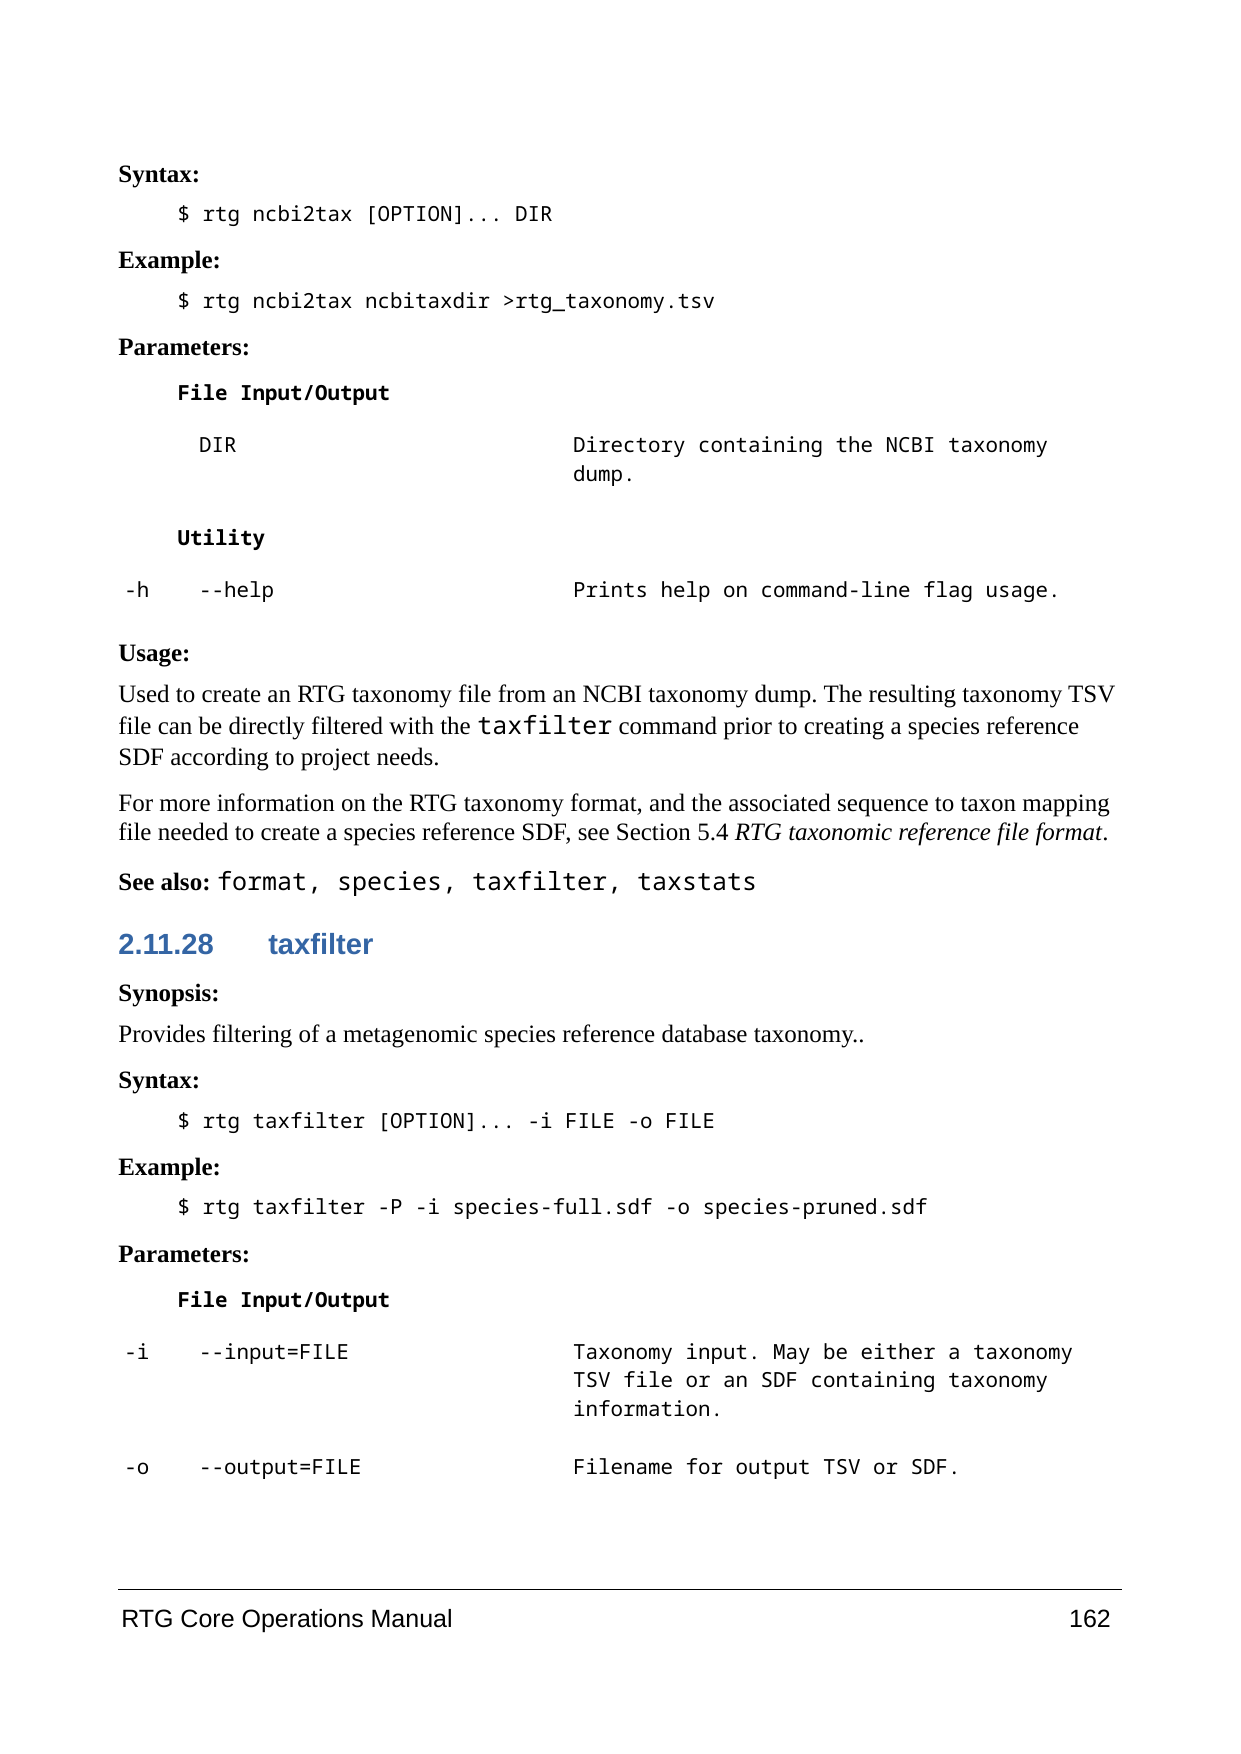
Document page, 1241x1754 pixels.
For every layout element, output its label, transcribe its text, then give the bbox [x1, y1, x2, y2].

text $ rtg taxfilter -P -i species-full.sdf -o species-pruned.sdf [177, 1192, 1122, 1221]
table_header [118, 419, 193, 505]
table_header DIR [193, 419, 567, 505]
text File Input/Output [177, 378, 1122, 407]
text $ rtg ncbi2tax [OPTION]... DIR [177, 199, 1122, 228]
text Used to create an RTG taxonomy file from an NCBI taxonomy dump. The resulting taxonomy TSV file can be directly filtered with the taxfilter command prior to creating a species reference SDF according to project needs. [118, 679, 1122, 771]
text Provides filtering of a metagenomic species reference database taxonomy.. [118, 1019, 1122, 1048]
subtitle Parameters: [118, 1239, 1122, 1267]
table_header -h [118, 563, 193, 621]
table_header Directory containing the NCBI taxonomy dump. [567, 419, 1093, 505]
subtitle Parameters: [118, 332, 1122, 361]
text $ rtg ncbi2tax ncbitaxdir >rtg_taxonomy.tsv [177, 286, 1122, 314]
subtitle Synopsis: [118, 978, 1122, 1007]
table_header Taxonomy input. May be either a taxonomy TSV file or an SDF containing taxonomy information. [567, 1325, 1093, 1440]
subtitle Example: [118, 1152, 1122, 1181]
table_header --input=FILE [193, 1325, 567, 1440]
subtitle Syntax: [118, 1065, 1122, 1094]
table_header -i [118, 1325, 193, 1440]
text Utility [177, 523, 1122, 551]
table_header --help [193, 563, 567, 621]
subtitle Syntax: [118, 159, 1122, 187]
text See also: format, species, taxfilter, taxstats [118, 863, 1122, 898]
text For more information on the RTG taxonomy format, and the associated sequence to taxon mapping file needed to create a species reference SDF, see Section 5.4 RTG taxonomic reference file format. [118, 788, 1122, 846]
table_cell Filename for output TSV or SDF. [567, 1440, 1093, 1498]
subtitle taxfilter [118, 927, 1122, 961]
text $ rtg taxfilter [OPTION]... -i FILE -o FILE [177, 1106, 1122, 1134]
subtitle Example: [118, 245, 1122, 274]
subtitle Usage: [118, 638, 1122, 667]
table_cell -o [118, 1440, 193, 1498]
text File Input/Output [177, 1285, 1122, 1313]
table_cell --output=FILE [193, 1440, 567, 1498]
table_header Prints help on command-line flag usage. [567, 563, 1093, 621]
